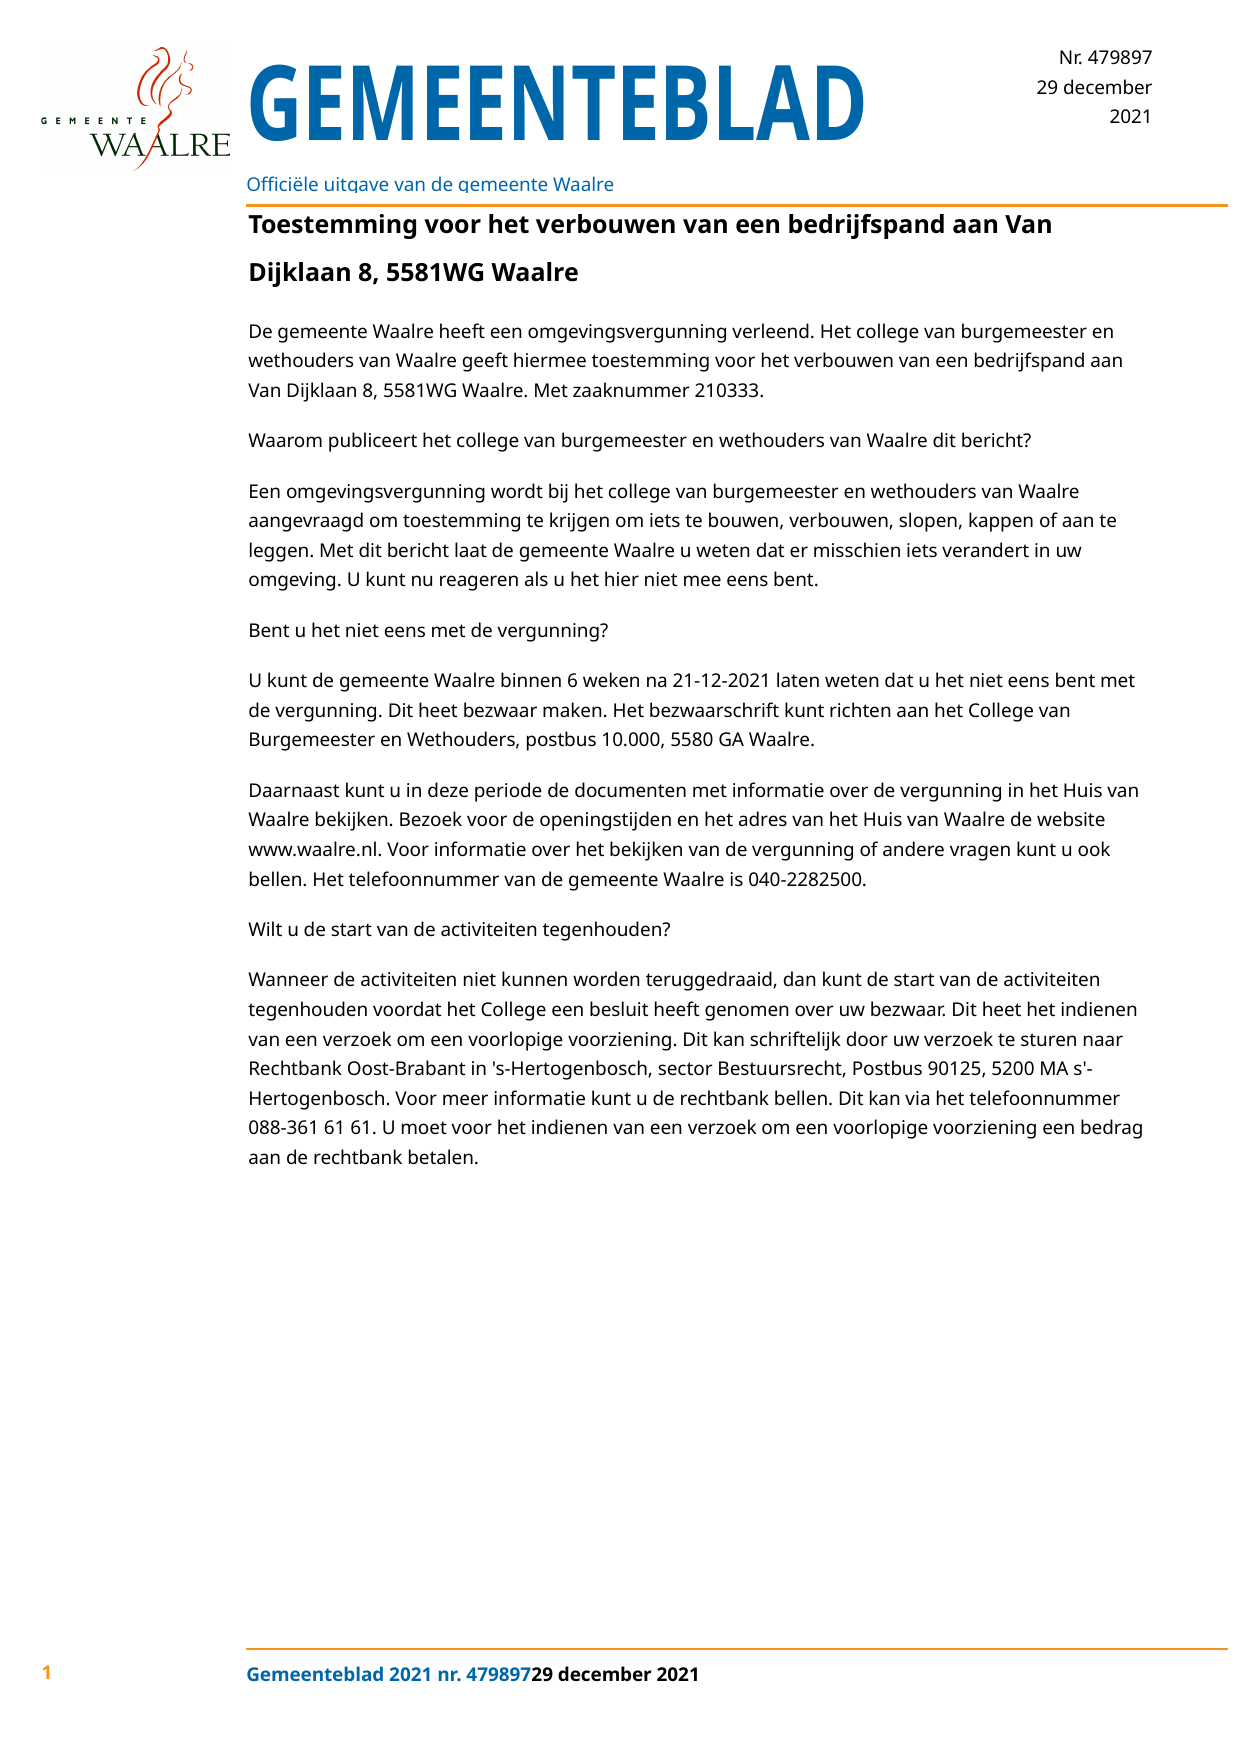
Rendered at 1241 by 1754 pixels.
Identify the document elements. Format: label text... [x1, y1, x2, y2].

text Bent u het niet eens met de vergunning? [248, 617, 1152, 643]
text Daarnaast kunt u in deze periode de documenten met informatie over de vergunning in het Huis van Waalre bekijken. Bezoek voor de openingstijden en het adres van het Huis van Waalre de website www.waalre.nl. Voor informatie over het bekijken van de vergunning of andere vragen kunt u ook bellen. Het telefoonnummer van de gemeente Waalre is 040-2282500. [248, 777, 1152, 892]
text Waarom publiceert het college van burgemeester en wethouders van Waalre dit bericht? [248, 427, 1152, 453]
text Wanneer de activiteiten niet kunnen worden teruggedraaid, dan kunt de start van de activiteiten tegenhouden voordat het College een besluit heeft genomen over uw bezwaar. Dit heet het indienen van een verzoek om een voorlopige voorziening. Dit kan schriftelijk door uw verzoek te sturen naar Rechtbank Oost-Brabant in 's-Hertogenbosch, sector Bestuursrecht, Postbus 90125, 5200 MA s'-Hertogenbosch. Voor meer informatie kunt u de rechtbank bellen. Dit kan via het telefoonnummer 088-361 61 61. U moet voor het indienen van een verzoek om een voorlopige voorziening een bedrag aan de rechtbank betalen. [248, 967, 1152, 1170]
picture [41, 47, 231, 172]
text De gemeente Waalre heeft een omgevingsvergunning verleend. Het college van burgemeester en wethouders van Waalre geeft hiermee toestemming voor het verbouwen van een bedrijfspand aan Van Dijklaan 8, 5581WG Waalre. Met zaaknummer 210333. [248, 318, 1152, 403]
text Een omgevingsvergunning wordt bij het college van burgemeester en wethouders van Waalre aangevraagd om toestemming te krijgen om iets te bouwen, verbouwen, slopen, kappen of aan te leggen. Met dit bericht laat de gemeente Waalre u weten dat er misschien iets verandert in uw omgeving. U kunt nu reageren als u het hier niet mee eens bent. [248, 478, 1152, 592]
text Wilt u de start van de activiteiten tegenhouden? [248, 916, 1152, 942]
text Toestemming voor het verbouwen van een bedrijfspand aan Van Dijklaan 8, 5581WG Waalre [248, 207, 1152, 288]
text U kunt de gemeente Waalre binnen 6 weken na 21-12-2021 laten weten dat u het niet eens bent met de vergunning. Dit heet bezwaar maken. Het bezwaarschrift kunt richten aan het College van Burgemeester en Wethouders, postbus 10.000, 5580 GA Waalre. [248, 667, 1152, 752]
